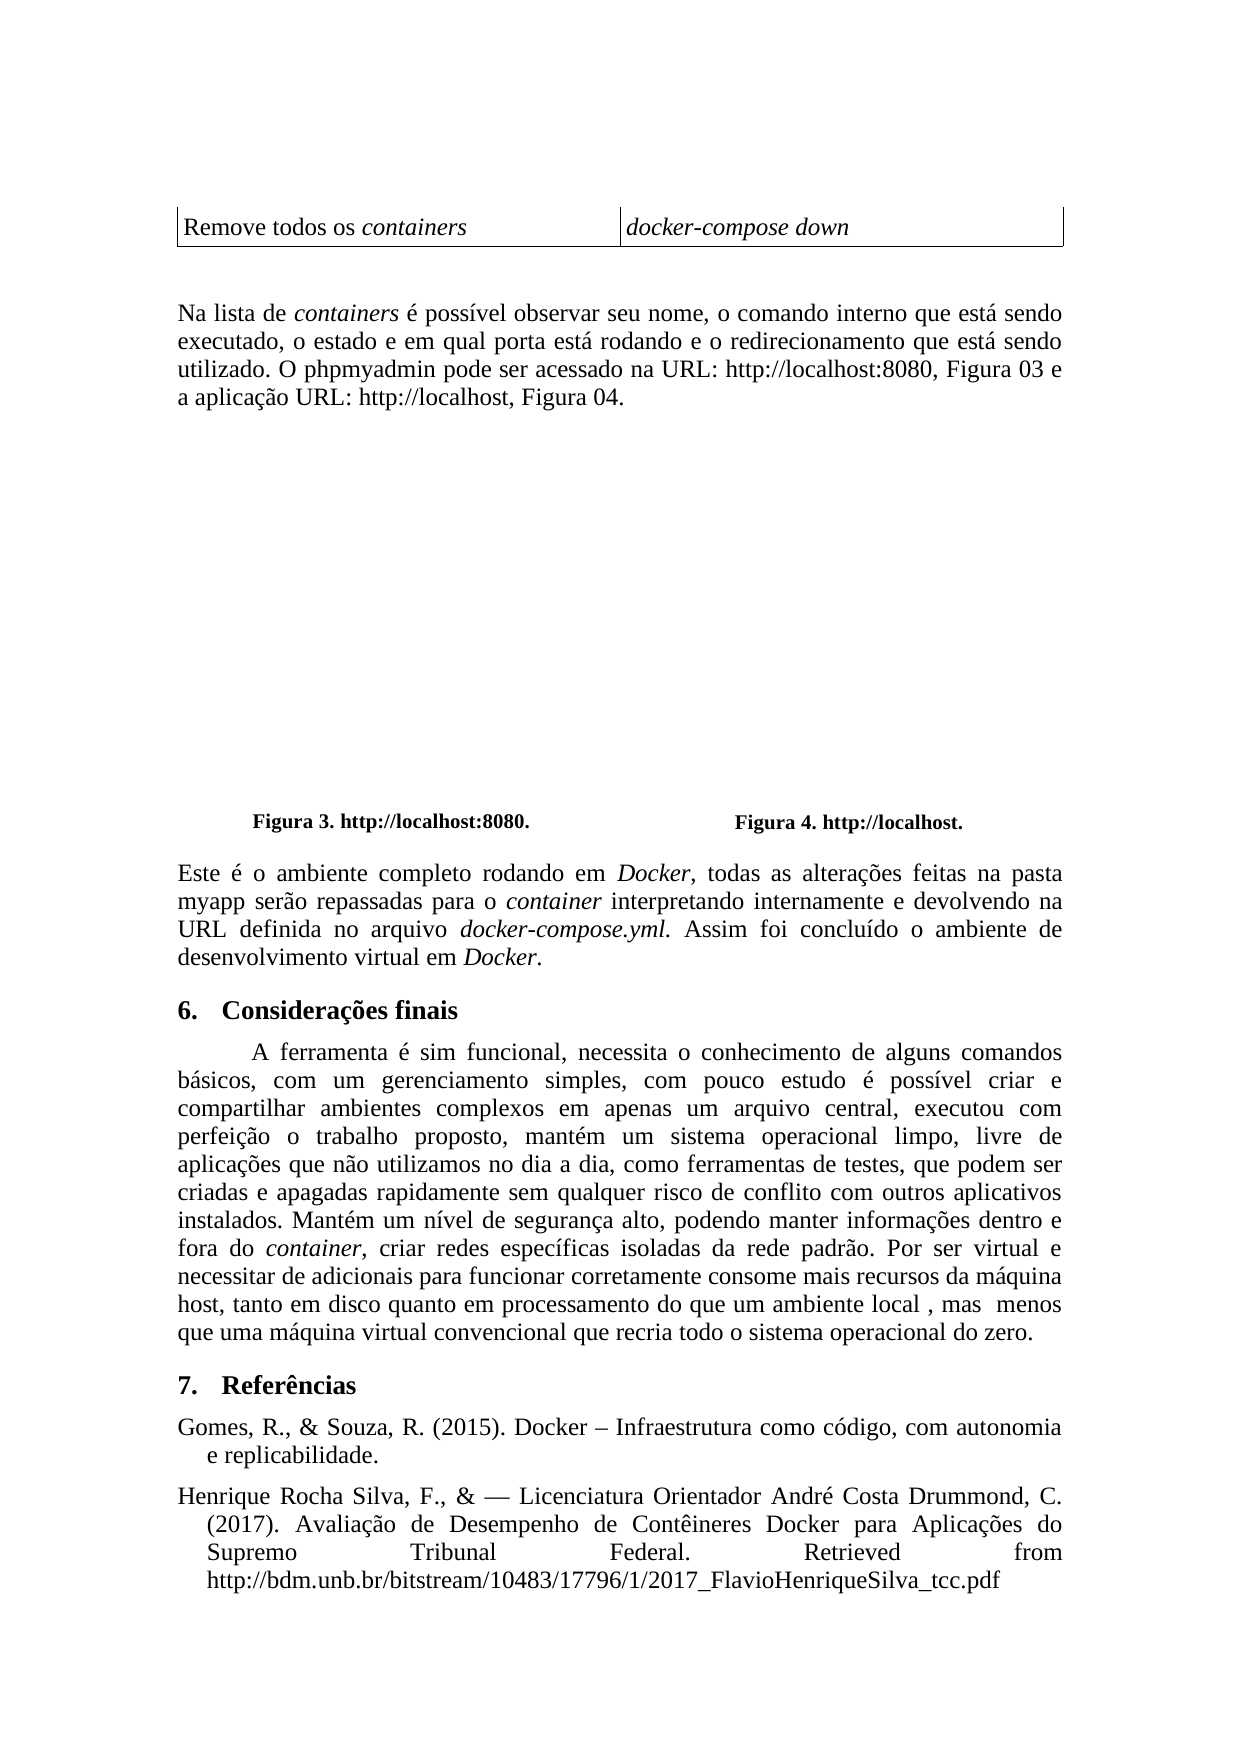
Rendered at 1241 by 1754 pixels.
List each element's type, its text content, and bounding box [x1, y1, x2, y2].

title Considerações finais [177, 995, 1063, 1025]
table_cell Remove todos os containers [178, 207, 620, 246]
text Este é o ambiente completo rodando em Docker, todas as alterações feitas na pasta myapp serão repassadas para o container interpretando internamente e devolvendo na URL definida no arquivo docker-compose.yml. Assim foi concluído o ambiente de desenvolvimento virtual em Docker. [177, 858, 1063, 971]
text Henrique Rocha Silva, F., & — Licenciatura Orientador André Costa Drummond, C. (2017). Avaliação de Desempenho de Contêineres Docker para Aplicações do Supremo Tribunal Federal. Retrieved from http://bdm.unb.br/bitstream/10483/17796/1/2017_FlavioHenriqueSilva_tcc.pdf [177, 1482, 1063, 1594]
text Figura 4. http://localhost. [635, 811, 1063, 834]
text Gomes, R., & Souza, R. (2015). Docker – Infraestrutura como código, com autonomia e replicabilidade. [177, 1413, 1063, 1469]
text Figura 3. http://localhost:8080. [177, 810, 605, 833]
text Na lista de containers é possível observar seu nome, o comando interno que está sendo executado, o estado e em qual porta está rodando e o redirecionamento que está sendo utilizado. O phpmyadmin pode ser acessado na URL: http://localhost:8080, Figura 03 e a aplicação URL: http://localhost, Figura 04. [177, 299, 1063, 411]
title Referências [177, 1371, 1063, 1401]
table_cell docker-compose down [621, 207, 1063, 246]
text A ferramenta é sim funcional, necessita o conhecimento de alguns comandos básicos, com um gerenciamento simples, com pouco estudo é possível criar e compartilhar ambientes complexos em apenas um arquivo central, executou com perfeição o trabalho proposto, mantém um sistema operacional limpo, livre de aplicações que não utilizamos no dia a dia, como ferramentas de testes, que podem ser criadas e apagadas rapidamente sem qualquer risco de conflito com outros aplicativos instalados. Mantém um nível de segurança alto, podendo manter informações dentro e fora do container, criar redes específicas isoladas da rede padrão. Por ser virtual e necessitar de adicionais para funcionar corretamente consome mais recursos da máquina host, tanto em disco quanto em processamento do que um ambiente local , mas menos que uma máquina virtual convencional que recria todo o sistema operacional do zero. [177, 1038, 1063, 1346]
